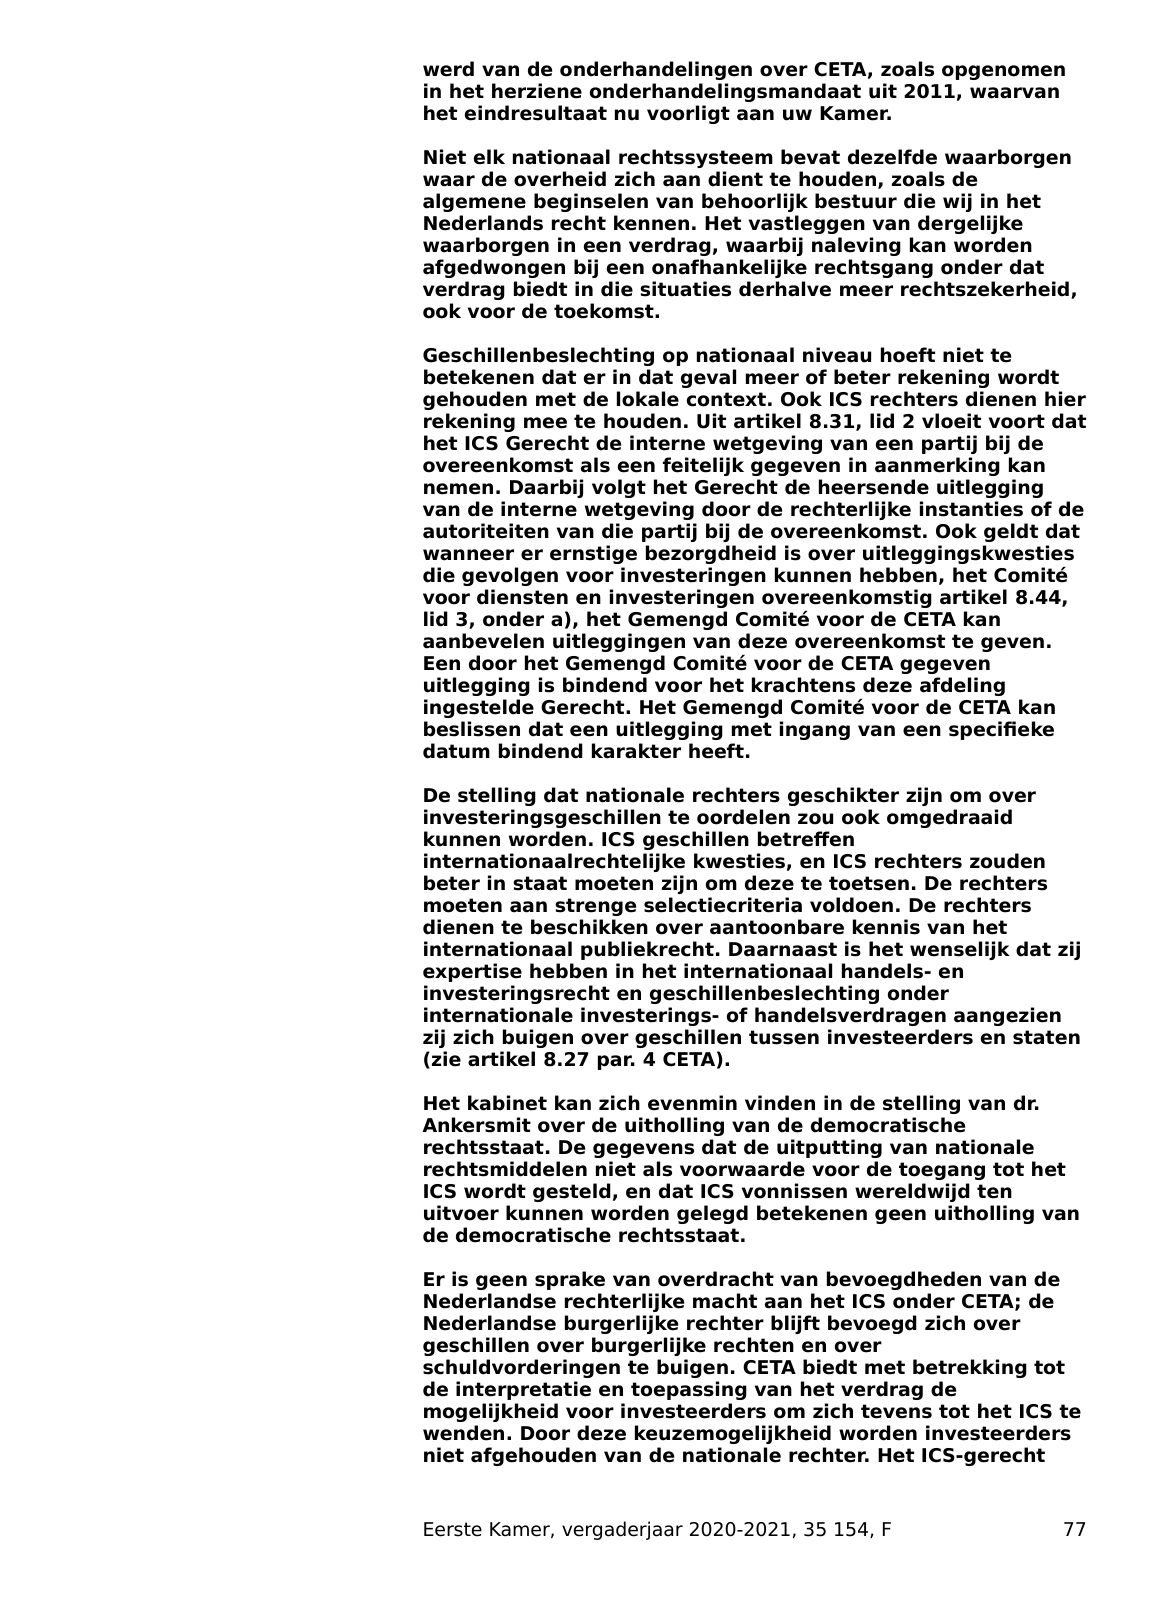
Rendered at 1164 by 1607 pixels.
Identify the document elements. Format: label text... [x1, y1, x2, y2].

text Het kabinet kan zich evenmin vinden in de stelling van dr. Ankersmit over de uitholling van de democratische rechtsstaat. De gegevens dat de uitputting van nationale rechtsmiddelen niet als voorwaarde voor de toegang tot het ICS wordt gesteld, en dat ICS vonnissen wereldwijd ten uitvoer kunnen worden gelegd betekenen geen uitholling van de democratische rechtsstaat. [422, 1093, 1087, 1247]
text Niet elk nationaal rechtssysteem bevat dezelfde waarborgen waar de overheid zich aan dient te houden, zoals de algemene beginselen van behoorlijk bestuur die wij in het Nederlands recht kennen. Het vastleggen van dergelijke waarborgen in een verdrag, waarbij naleving kan worden afgedwongen bij een onafhankelijke rechtsgang onder dat verdrag biedt in die situaties derhalve meer rechtszekerheid, ook voor de toekomst. [422, 147, 1087, 323]
text De stelling dat nationale rechters geschikter zijn om over investeringsgeschillen te oordelen zou ook omgedraaid kunnen worden. ICS geschillen betreffen internationaalrechtelijke kwesties, en ICS rechters zouden beter in staat moeten zijn om deze te toetsen. De rechters moeten aan strenge selectiecriteria voldoen. De rechters dienen te beschikken over aantoonbare kennis van het internationaal publiekrecht. Daarnaast is het wenselijk dat zij expertise hebben in het internationaal handels- en investeringsrecht en geschillenbeslechting onder internationale investerings- of handelsverdragen aangezien zij zich buigen over geschillen tussen investeerders en staten (zie artikel 8.27 par. 4 CETA). [422, 785, 1087, 1071]
text Geschillenbeslechting op nationaal niveau hoeft niet te betekenen dat er in dat geval meer of beter rekening wordt gehouden met de lokale context. Ook ICS rechters dienen hier rekening mee te houden. Uit artikel 8.31, lid 2 vloeit voort dat het ICS Gerecht de interne wetgeving van een partij bij de overeenkomst als een feitelijk gegeven in aanmerking kan nemen. Daarbij volgt het Gerecht de heersende uitlegging van de interne wetgeving door de rechterlijke instanties of de autoriteiten van die partij bij de overeenkomst. Ook geldt dat wanneer er ernstige bezorgdheid is over uitleggingskwesties die gevolgen voor investeringen kunnen hebben, het Comité voor diensten en investeringen overeenkomstig artikel 8.44, lid 3, onder a), het Gemengd Comité voor de CETA kan aanbevelen uitleggingen van deze overeenkomst te geven. Een door het Gemengd Comité voor de CETA gegeven uitlegging is bindend voor het krachtens deze afdeling ingestelde Gerecht. Het Gemengd Comité voor de CETA kan beslissen dat een uitlegging met ingang van een specifieke datum bindend karakter heeft. [422, 345, 1087, 763]
text Er is geen sprake van overdracht van bevoegdheden van de Nederlandse rechterlijke macht aan het ICS onder CETA; de Nederlandse burgerlijke rechter blijft bevoegd zich over geschillen over burgerlijke rechten en over schuldvorderingen te buigen. CETA biedt met betrekking tot de interpretatie en toepassing van het verdrag de mogelijkheid voor investeerders om zich tevens tot het ICS te wenden. Door deze keuzemogelijkheid worden investeerders niet afgehouden van de nationale rechter. Het ICS-gerecht [422, 1269, 1087, 1467]
text werd van de onderhandelingen over CETA, zoals opgenomen in het herziene onderhandelingsmandaat uit 2011, waarvan het eindresultaat nu voorligt aan uw Kamer. [422, 59, 1087, 125]
